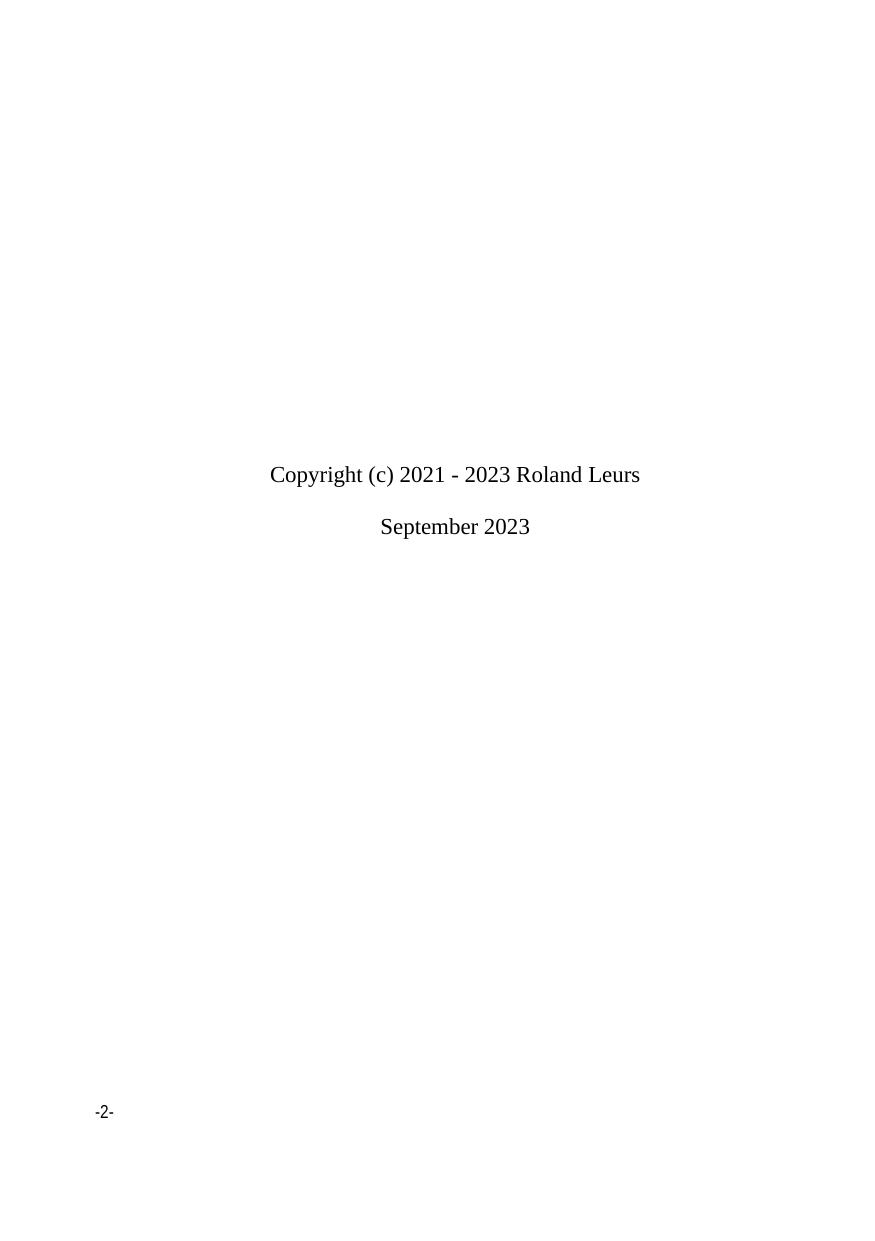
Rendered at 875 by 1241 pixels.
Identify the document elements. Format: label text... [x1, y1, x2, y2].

text September 2023 [95, 513, 815, 540]
text Copyright (c) 2021 - 2023 Roland Leurs [95, 461, 815, 487]
